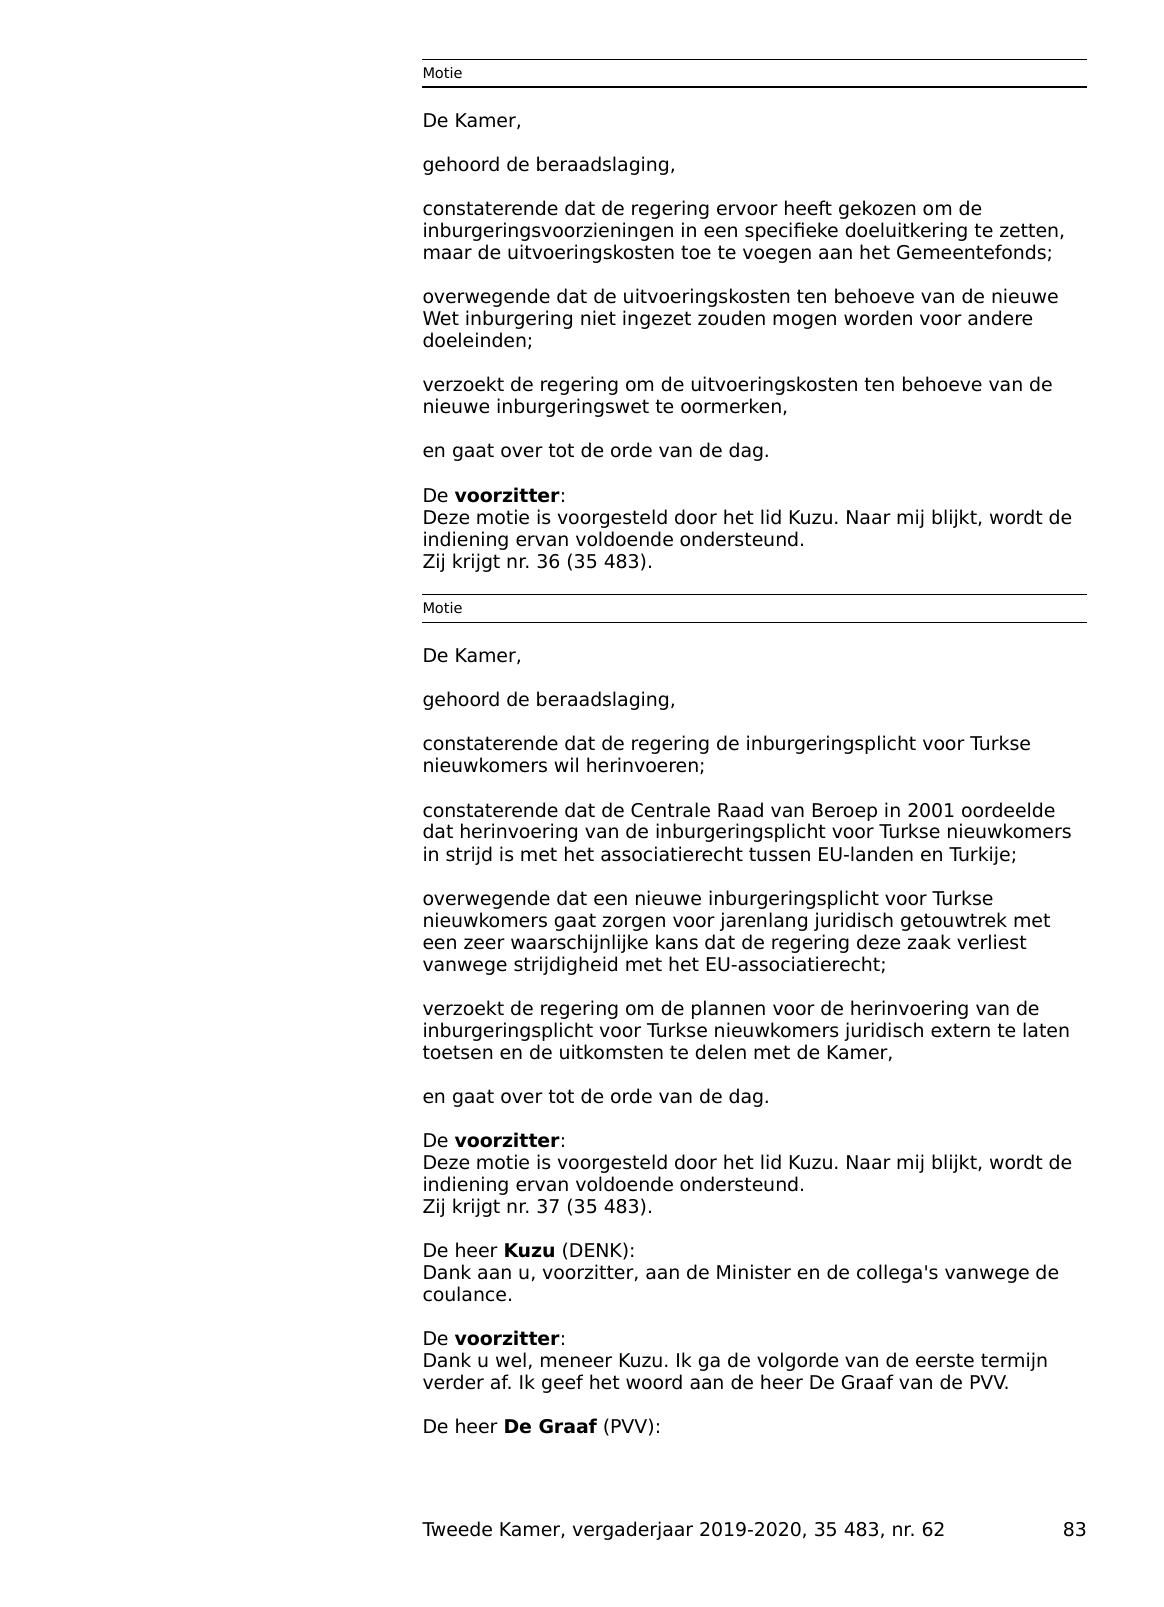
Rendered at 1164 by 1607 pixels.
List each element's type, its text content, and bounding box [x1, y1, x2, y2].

text De Kamer, [422, 645, 1087, 667]
text constaterende dat de Centrale Raad van Beroep in 2001 oordeelde dat herinvoering van de inburgeringsplicht voor Turkse nieuwkomers in strijd is met het associatierecht tussen EU-landen en Turkije; [422, 799, 1087, 865]
text Dank aan u, voorzitter, aan de Minister en de collega's vanwege de coulance. [422, 1262, 1087, 1306]
text De voorzitter: [422, 484, 1087, 507]
text De voorzitter: [422, 1328, 1087, 1350]
text De heer Kuzu (DENK): [422, 1240, 1087, 1262]
text verzoekt de regering om de plannen voor de herinvoering van de inburgeringsplicht voor Turkse nieuwkomers juridisch extern te laten toetsen en de uitkomsten te delen met de Kamer, [422, 998, 1087, 1064]
text en gaat over tot de orde van de dag. [422, 1086, 1087, 1108]
text en gaat over tot de orde van de dag. [422, 440, 1087, 462]
text De heer De Graaf (PVV): [422, 1416, 1087, 1438]
text verzoekt de regering om de uitvoeringskosten ten behoeve van de nieuwe inburgeringswet te oormerken, [422, 374, 1087, 418]
text constaterende dat de regering de inburgeringsplicht voor Turkse nieuwkomers wil herinvoeren; [422, 733, 1087, 777]
text Deze motie is voorgesteld door het lid Kuzu. Naar mij blijkt, wordt de indiening ervan voldoende ondersteund. [422, 1152, 1087, 1196]
text overwegende dat de uitvoeringskosten ten behoeve van de nieuwe Wet inburgering niet ingezet zouden mogen worden voor andere doeleinden; [422, 286, 1087, 352]
text gehoord de beraadslaging, [422, 154, 1087, 176]
text Deze motie is voorgesteld door het lid Kuzu. Naar mij blijkt, wordt de indiening ervan voldoende ondersteund. [422, 507, 1087, 551]
text De voorzitter: [422, 1130, 1087, 1152]
text constaterende dat de regering ervoor heeft gekozen om de inburgeringsvoorzieningen in een specifieke doeluitkering te zetten, maar de uitvoeringskosten toe te voegen aan het Gemeentefonds; [422, 198, 1087, 264]
text gehoord de beraadslaging, [422, 689, 1087, 711]
text De Kamer, [422, 110, 1087, 132]
text Dank u wel, meneer Kuzu. Ik ga de volgorde van de eerste termijn verder af. Ik geef het woord aan de heer De Graaf van de PVV. [422, 1350, 1087, 1394]
table_header Motie [422, 60, 1087, 86]
text overwegende dat een nieuwe inburgeringsplicht voor Turkse nieuwkomers gaat zorgen voor jarenlang juridisch getouwtrek met een zeer waarschijnlijke kans dat de regering deze zaak verliest vanwege strijdigheid met het EU-associatierecht; [422, 888, 1087, 976]
table_header Motie [422, 595, 1087, 622]
text Zij krijgt nr. 36 (35 483). [422, 551, 1087, 572]
text Zij krijgt nr. 37 (35 483). [422, 1196, 1087, 1218]
